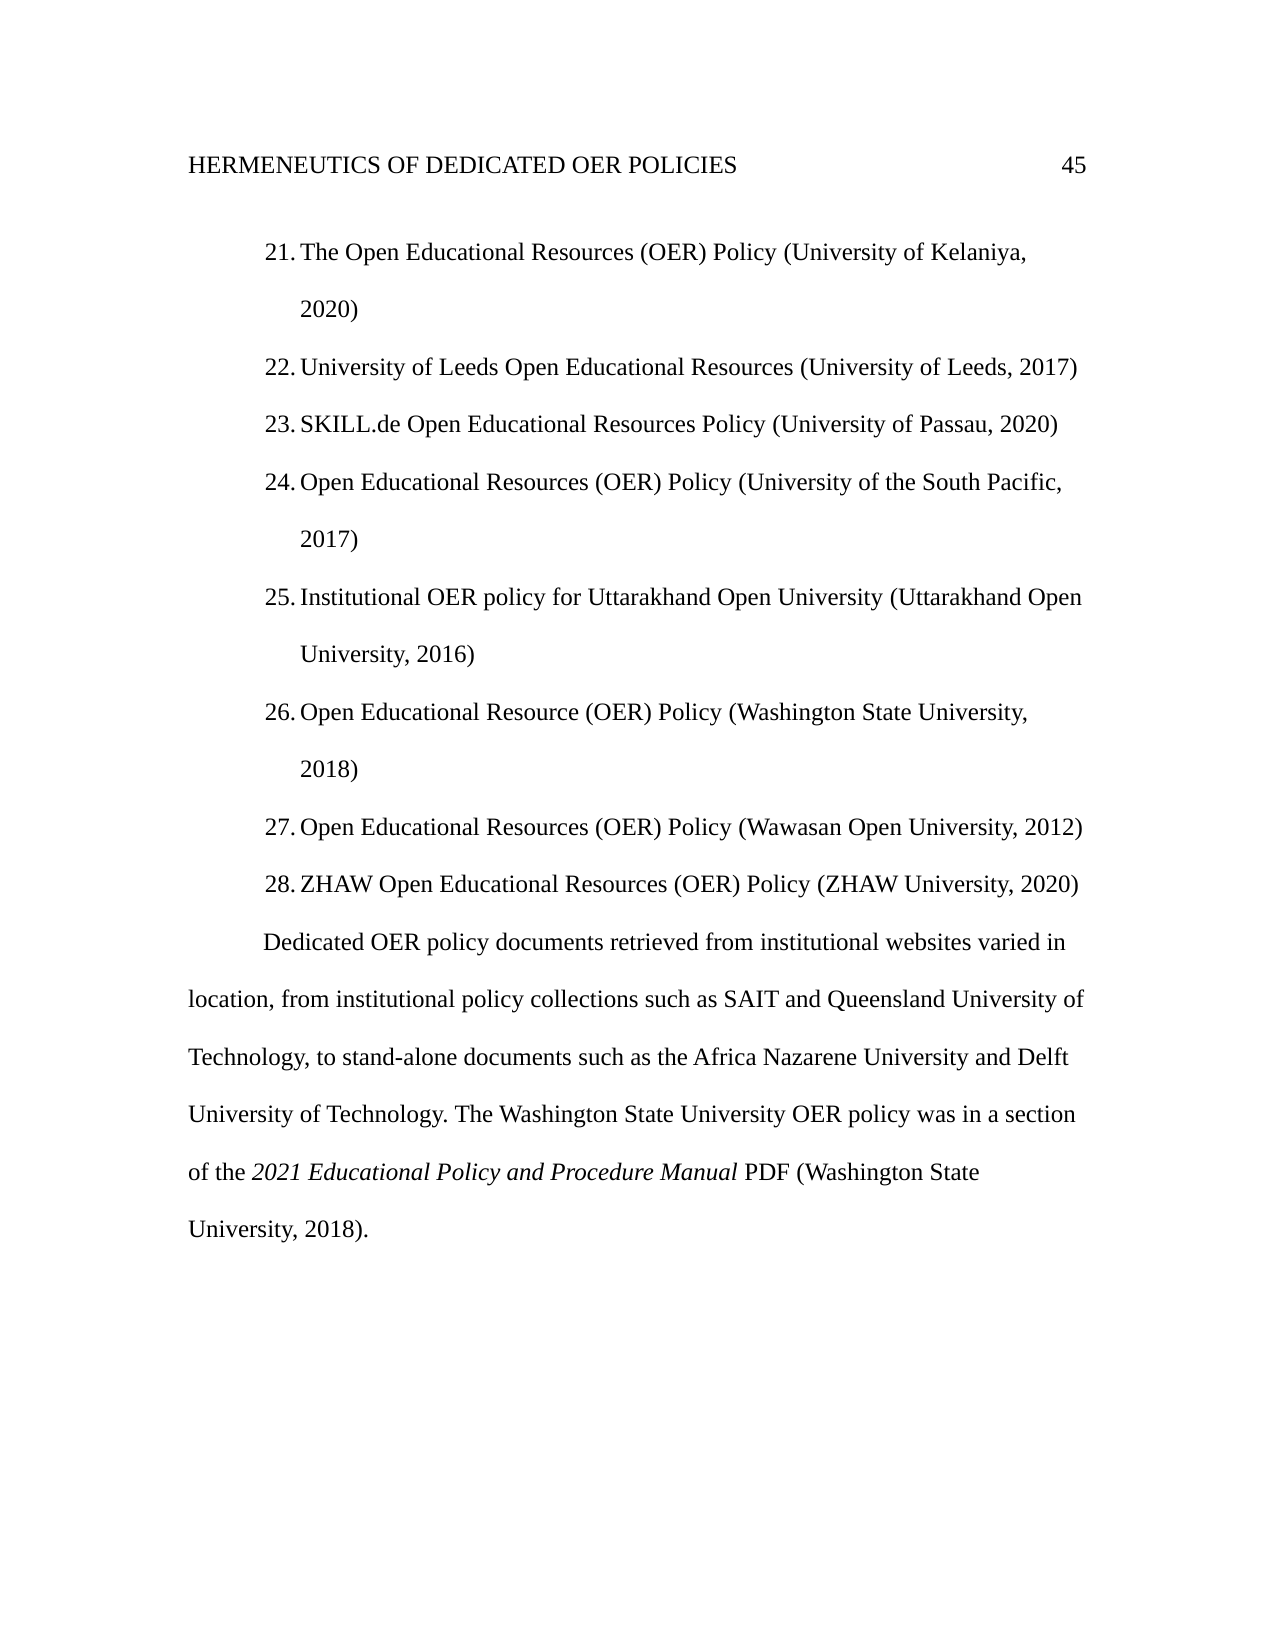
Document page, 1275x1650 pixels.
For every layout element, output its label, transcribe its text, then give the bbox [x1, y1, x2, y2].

list Open Educational Resources (OER) Policy (Wawasan Open University, 2012) [264, 812, 1087, 841]
list ZHAW Open Educational Resources (OER) Policy (ZHAW University, 2020) [264, 869, 1087, 898]
list Open Educational Resources (OER) Policy (University of the South Pacific, 2017) [264, 467, 1087, 553]
list The Open Educational Resources (OER) Policy (University of Kelaniya, 2020) [264, 237, 1087, 323]
list University of Leeds Open Educational Resources (University of Leeds, 2017) [264, 352, 1087, 381]
list Institutional OER policy for Uttarakhand Open University (Uttarakhand Open University, 2016) [264, 582, 1087, 668]
list Open Educational Resource (OER) Policy (Washington State University, 2018) [264, 697, 1087, 783]
list SKILL.de Open Educational Resources Policy (University of Passau, 2020) [264, 409, 1087, 438]
text Dedicated OER policy documents retrieved from institutional websites varied in location, from institutional policy collections such as SAIT and Queensland University of Technology, to stand-alone documents such as the Africa Nazarene University and Delft University of Technology. The Washington State University OER policy was in a section of the 2021 Educational Policy and Procedure Manual PDF (Washington State University, 2018). [188, 927, 1087, 1243]
